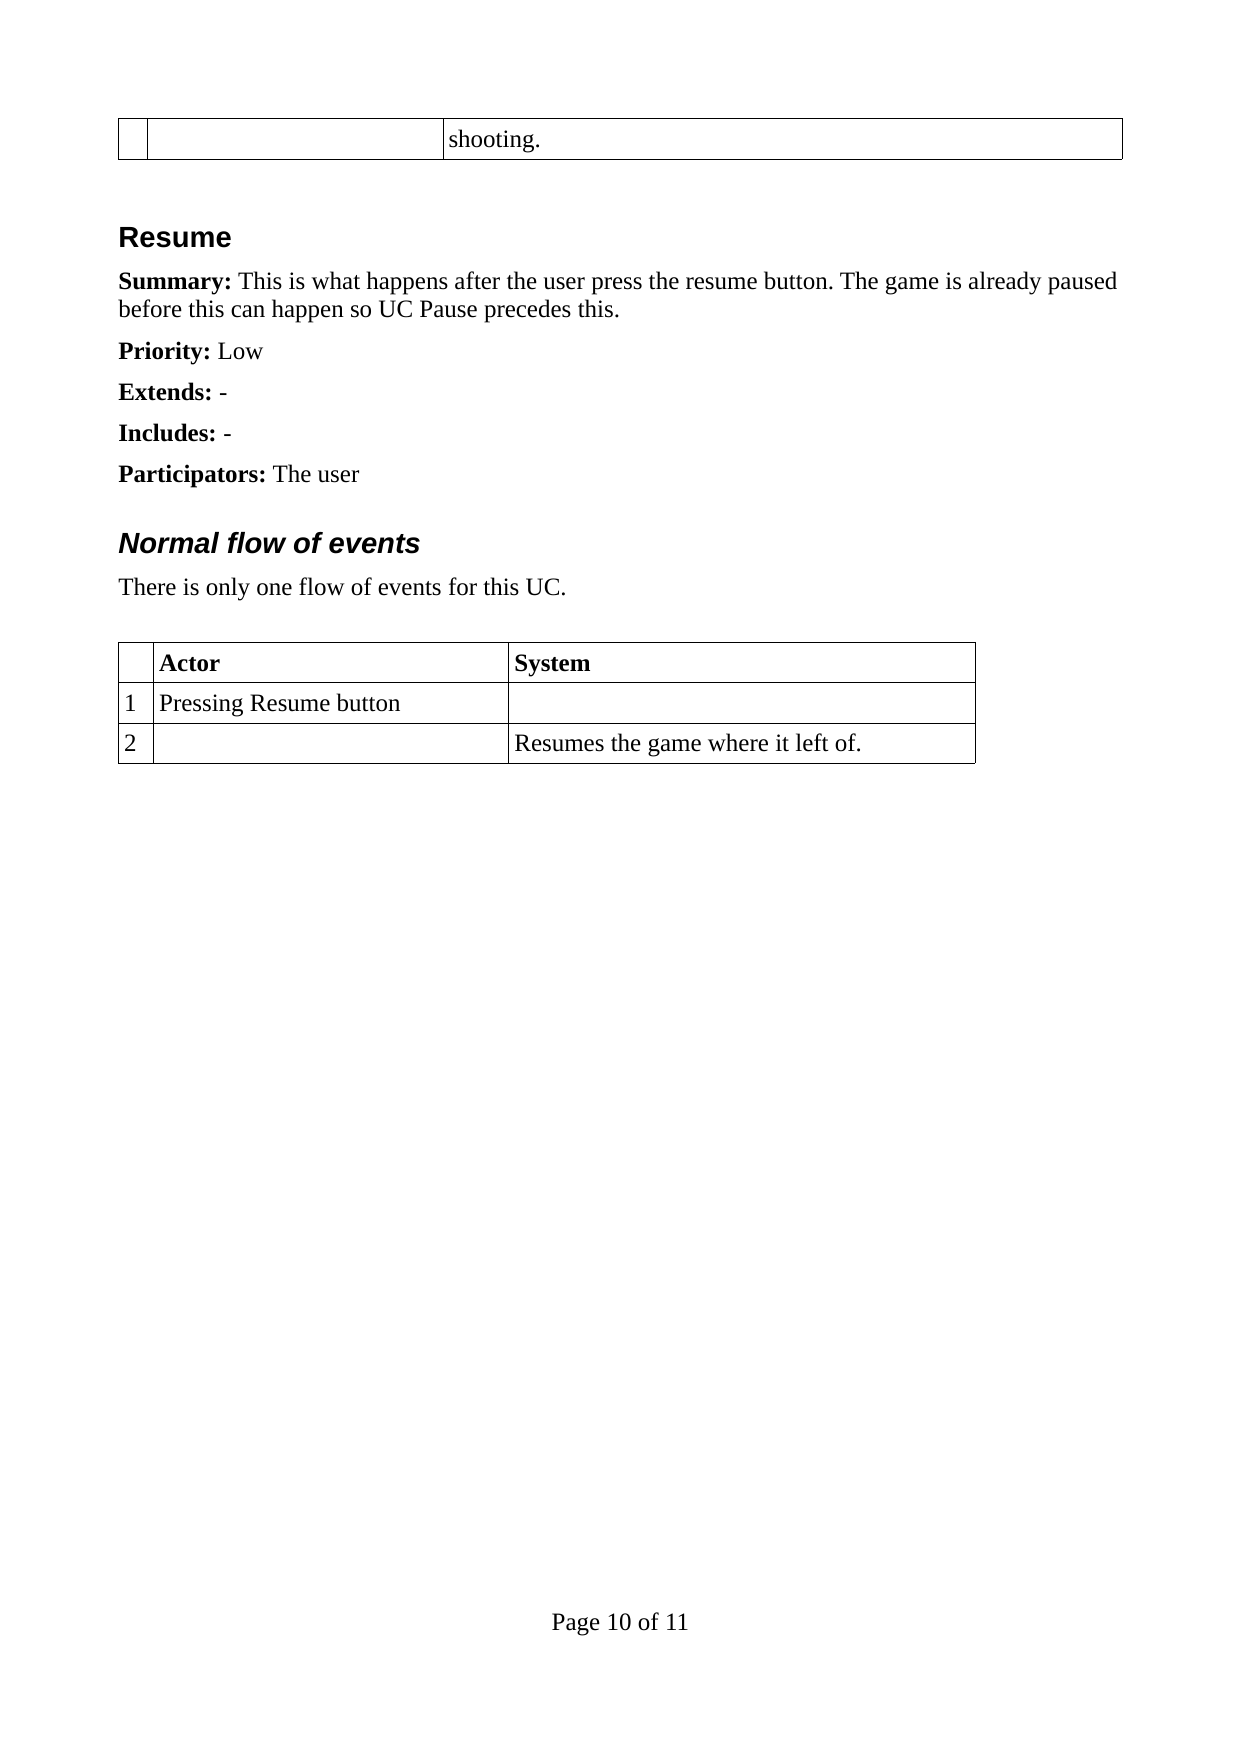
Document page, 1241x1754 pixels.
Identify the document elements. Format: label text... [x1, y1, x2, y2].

table_header [119, 643, 153, 682]
table_cell [119, 119, 147, 158]
table_cell [148, 119, 443, 158]
text Extends: - [118, 377, 1122, 406]
table_cell 1 [119, 683, 153, 722]
text Priority: Low [118, 336, 1122, 364]
table_header Actor [154, 643, 508, 682]
subtitle Normal flow of events [118, 526, 1122, 559]
table_cell 2 [119, 724, 153, 763]
text Summary: This is what happens after the user press the resume button. The game is already paused before this can happen so UC Pause precedes this. [118, 266, 1122, 323]
table_header System [509, 643, 975, 682]
text There is only one flow of events for this UC. [118, 572, 1122, 601]
subtitle Resume [118, 220, 1122, 253]
table_cell Resumes the game where it left of. [509, 724, 975, 763]
table_cell Pressing Resume button [154, 683, 508, 722]
text Includes: - [118, 418, 1122, 447]
table_cell shooting. [444, 119, 1122, 158]
table_cell [154, 724, 508, 763]
table_cell [509, 683, 975, 722]
text Participators: The user [118, 459, 1122, 488]
